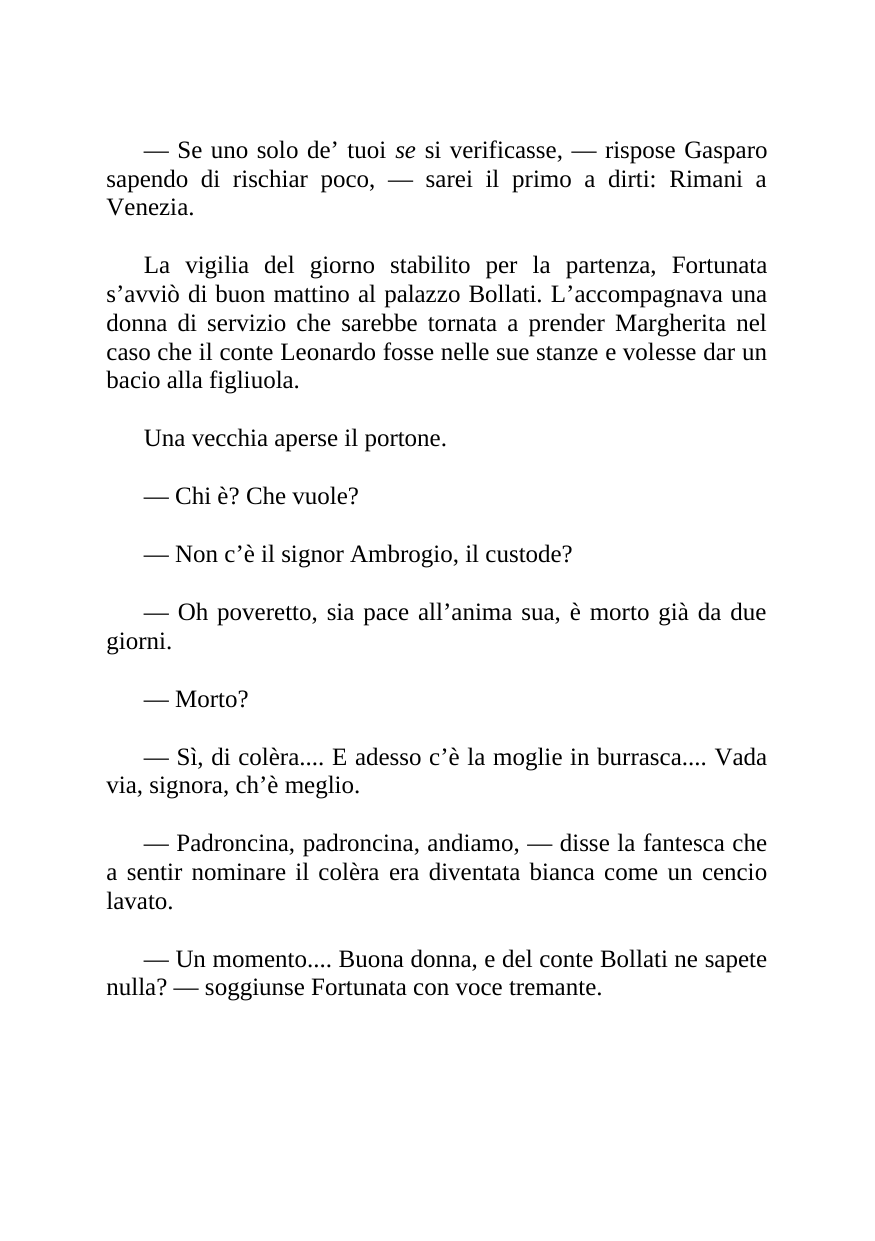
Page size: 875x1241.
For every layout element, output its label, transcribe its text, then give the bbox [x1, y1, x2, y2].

text — Padroncina, padroncina, andiamo, — disse la fantesca che a sentir nominare il colèra era diventata bianca come un cencio lavato. [106, 828, 768, 914]
text — Oh poveretto, sia pace all’anima sua, è morto già da due giorni. [106, 597, 768, 654]
text — Chi è? Che vuole? [106, 481, 768, 510]
text — Se uno solo de’ tuoi se si verificasse, — rispose Gasparo sapendo di rischiar poco, — sarei il primo a dirti: Rimani a Venezia. [106, 135, 768, 221]
text — Non c’è il signor Ambrogio, il custode? [106, 539, 768, 568]
text La vigilia del giorno stabilito per la partenza, Fortunata s’avviò di buon mattino al palazzo Bollati. L’accompagnava una donna di servizio che sarebbe tornata a prender Margherita nel caso che il conte Leonardo fosse nelle sue stanze e volesse dar un bacio alla figliuola. [106, 250, 768, 394]
text Una vecchia aperse il portone. [106, 423, 768, 452]
text — Un momento.... Buona donna, e del conte Bollati ne sapete nulla? — soggiunse Fortunata con voce tremante. [106, 944, 768, 1001]
text — Morto? [106, 684, 768, 712]
text — Sì, di colèra.... E adesso c’è la moglie in burrasca.... Vada via, signora, ch’è meglio. [106, 742, 768, 799]
